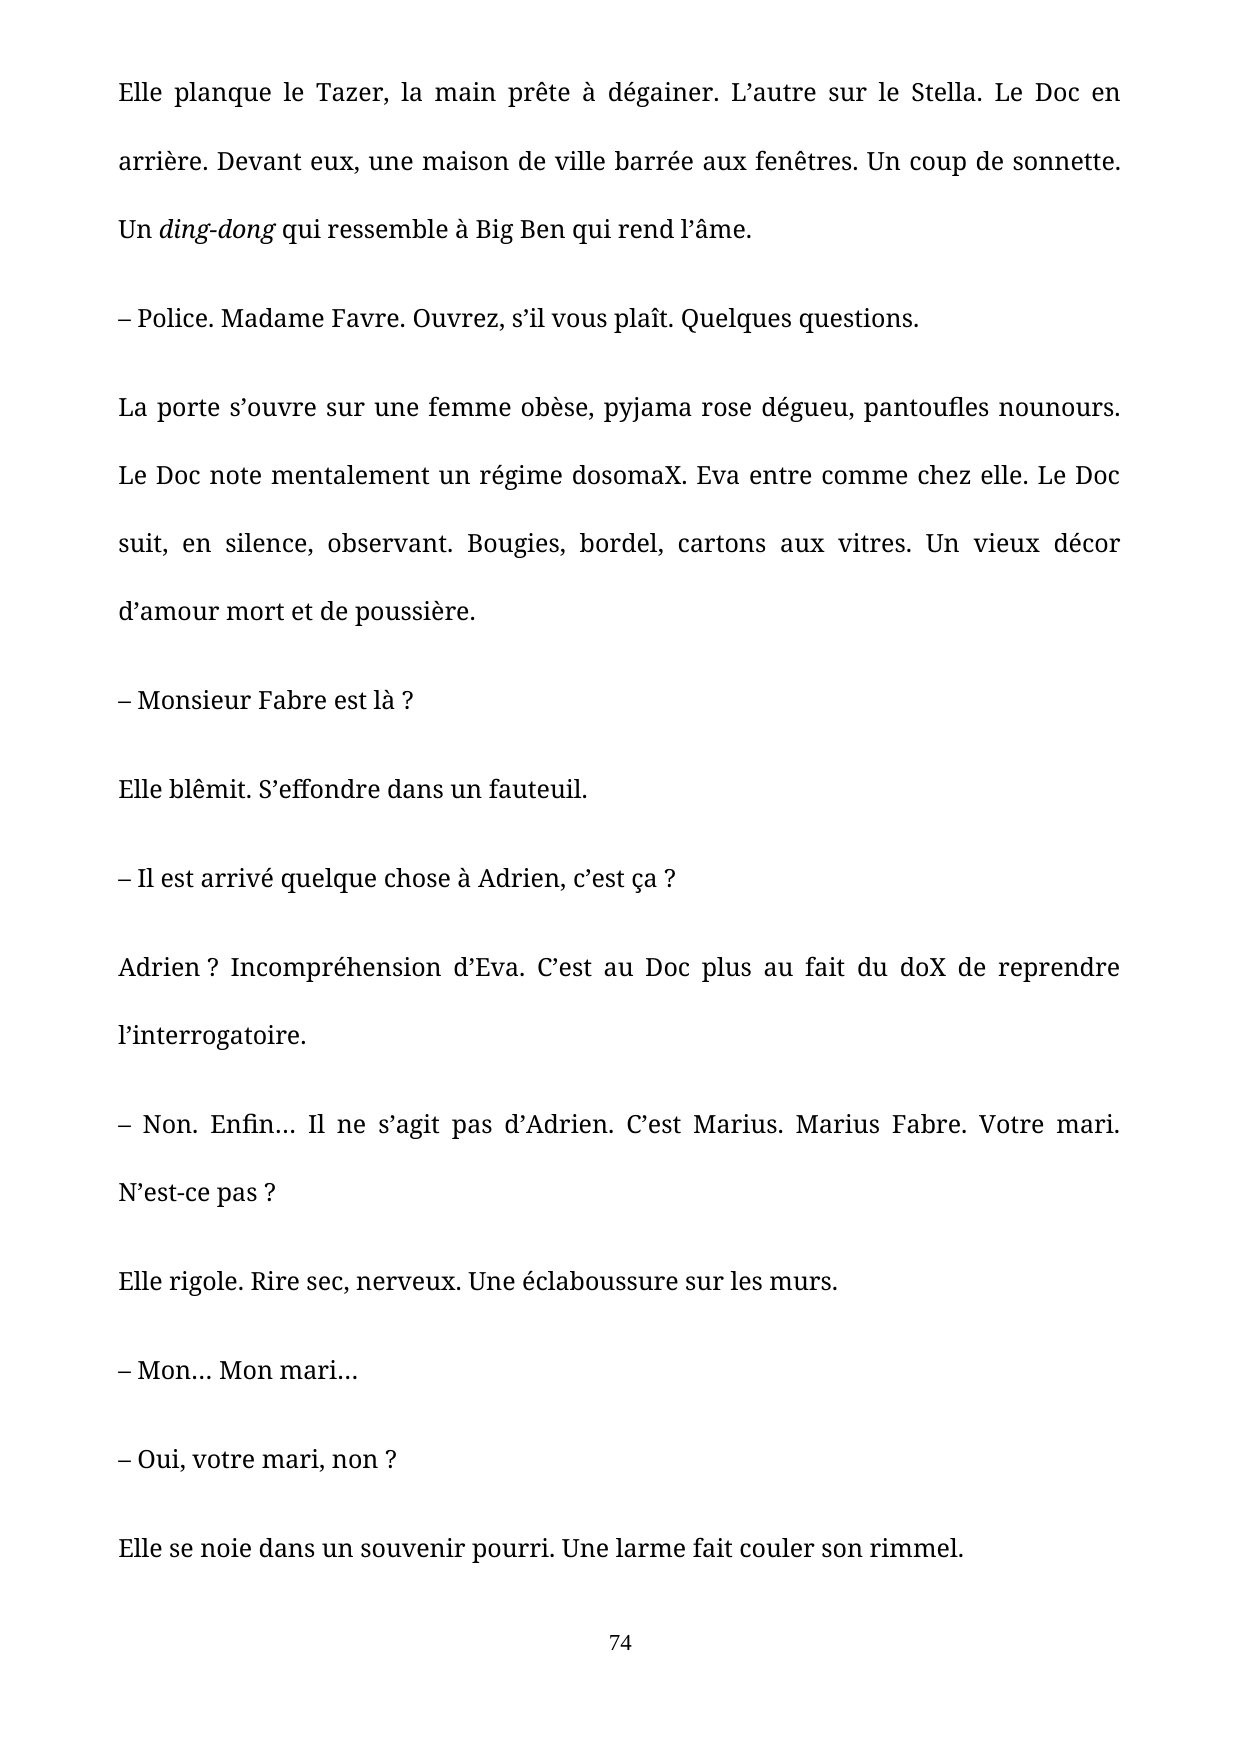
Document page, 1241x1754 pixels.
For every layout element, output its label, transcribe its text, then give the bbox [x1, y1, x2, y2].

text Elle blêmit. S’effondre dans un fauteuil. [118, 771, 1122, 806]
text Adrien ? Incompréhension d’Eva. C’est au Doc plus au fait du doX de reprendre l’interrogatoire. [118, 949, 1122, 1052]
text – Monsieur Fabre est là ? [118, 682, 1122, 717]
text – Police. Madame Favre. Ouvrez, s’il vous plaît. Quelques questions. [118, 300, 1122, 334]
text La porte s’ouvre sur une femme obèse, pyjama rose dégueu, pantoufles nounours. Le Doc note mentalement un régime dosomaX. Eva entre comme chez elle. Le Doc suit, en silence, observant. Bougies, bordel, cartons aux vitres. Un vieux décor d’amour mort et de poussière. [118, 389, 1122, 628]
text Elle planque le Tazer, la main prête à dégainer. L’autre sur le Stella. Le Doc en arrière. Devant eux, une maison de ville barrée aux fenêtres. Un coup de sonnette. Un ding-dong qui ressemble à Big Ben qui rend l’âme. [118, 75, 1122, 245]
text – Oui, votre mari, non ? [118, 1441, 1122, 1476]
text Elle se noie dans un souvenir pourri. Une larme fait couler son rimmel. [118, 1530, 1122, 1564]
text Elle rigole. Rire sec, nerveux. Une éclaboussure sur les murs. [118, 1263, 1122, 1298]
text – Non. Enfin… Il ne s’agit pas d’Adrien. C’est Marius. Marius Fabre. Votre mari. N’est-ce pas ? [118, 1106, 1122, 1209]
text – Il est arrivé quelque chose à Adrien, c’est ça ? [118, 860, 1122, 894]
text – Mon… Mon mari… [118, 1352, 1122, 1387]
